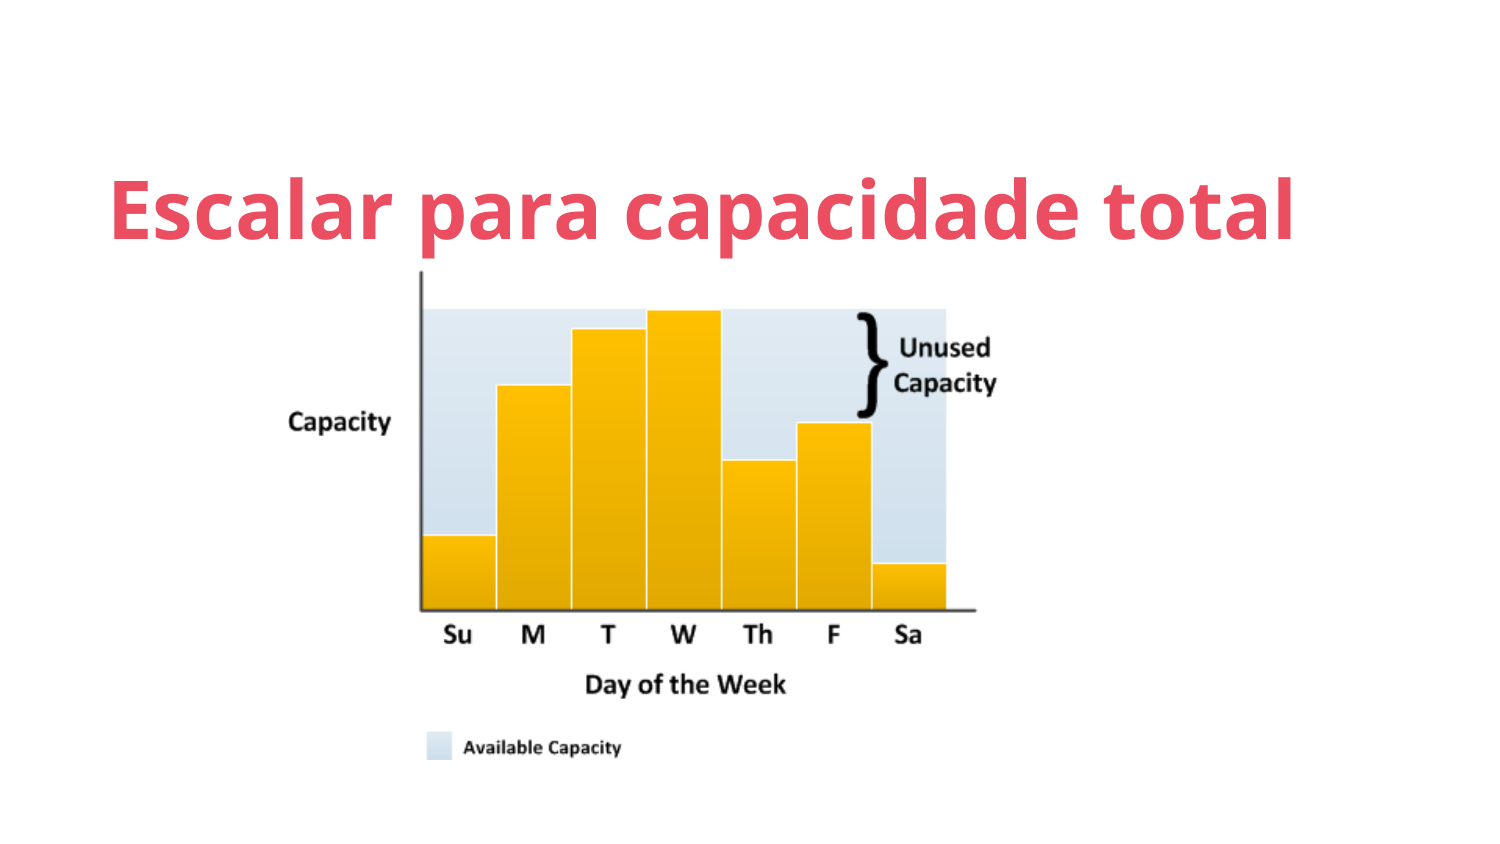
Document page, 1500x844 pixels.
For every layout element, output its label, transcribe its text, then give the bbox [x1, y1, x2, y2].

text_box Escalar para capacidade total [92, 128, 1456, 268]
picture [288, 267, 998, 760]
